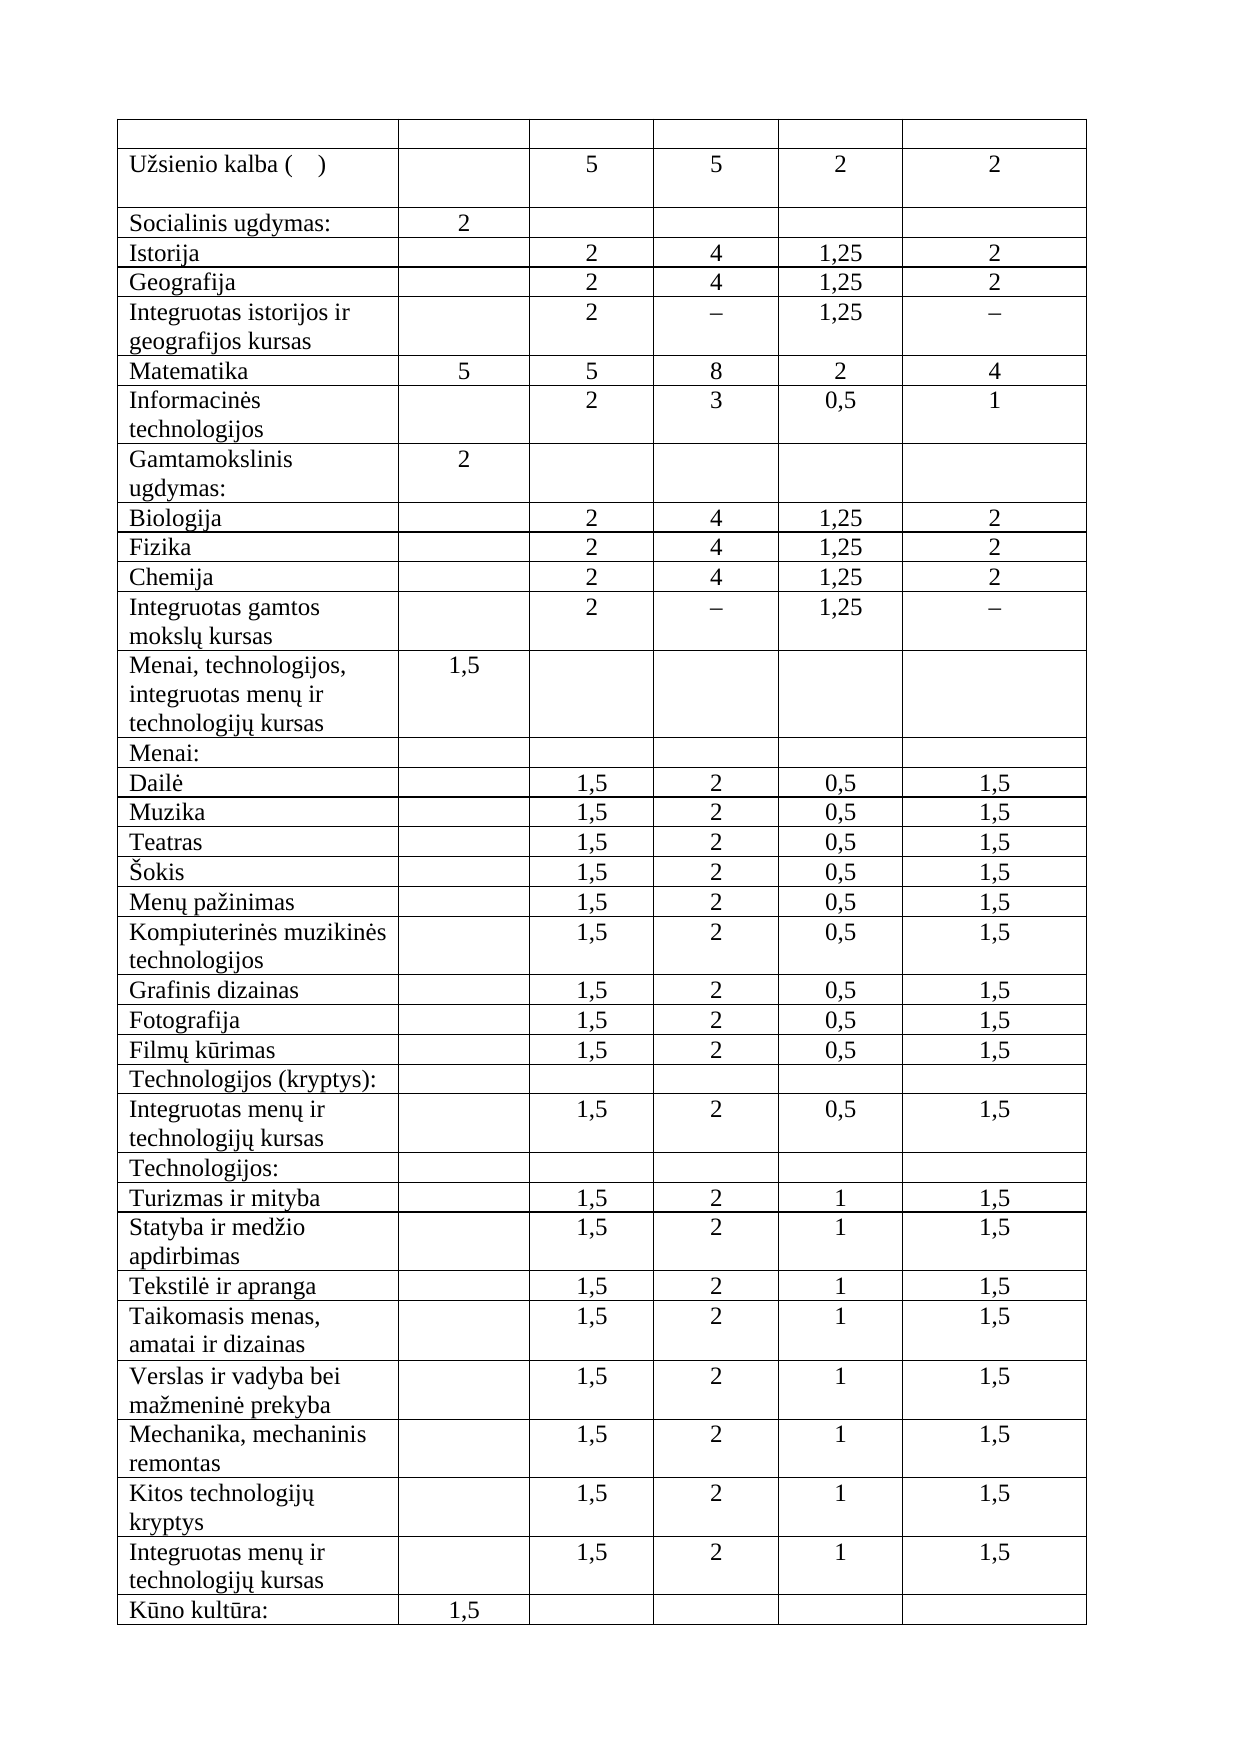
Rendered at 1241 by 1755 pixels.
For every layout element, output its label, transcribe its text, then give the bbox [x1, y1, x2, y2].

table_cell Verslas ir vadyba bei mažmeninė prekyba [118, 1361, 398, 1418]
table_cell 2 [654, 1035, 778, 1063]
table_cell Geografija [118, 268, 398, 296]
table_cell 1,25 [779, 533, 902, 561]
table_cell 1,5 [530, 1035, 653, 1063]
table_cell [399, 1478, 529, 1536]
table_cell [654, 1595, 778, 1624]
table_cell [903, 1595, 1086, 1624]
table_cell 1 [779, 1183, 902, 1211]
table_cell 4 [654, 562, 778, 591]
table_cell 2 [530, 533, 653, 561]
table_cell 1,5 [530, 1478, 653, 1536]
table_cell [399, 917, 529, 974]
table_cell Dailė [118, 768, 398, 796]
table_cell 1 [779, 1361, 902, 1418]
table_cell 2 [530, 268, 653, 296]
table_cell [530, 1153, 653, 1182]
table_cell Muzika [118, 798, 398, 826]
table_cell Socialinis ugdymas: [118, 208, 398, 237]
table_cell [399, 503, 529, 531]
table_cell 5 [530, 356, 653, 384]
table_cell 1,5 [903, 1183, 1086, 1211]
table_cell 2 [654, 798, 778, 826]
table_cell 1,5 [903, 1301, 1086, 1360]
table_cell 1,5 [530, 768, 653, 796]
table_cell 1,5 [903, 917, 1086, 974]
table_cell 1,5 [903, 1420, 1086, 1477]
table_cell 2 [654, 887, 778, 916]
table_cell 2 [654, 1271, 778, 1300]
table_cell 1,5 [903, 1035, 1086, 1063]
table_cell Menai, technologijos, integruotas menų ir technologijų kursas [118, 651, 398, 737]
table_cell [399, 1420, 529, 1477]
table_cell [399, 768, 529, 796]
table_cell Grafinis dizainas [118, 975, 398, 1004]
table_cell Turizmas ir mityba [118, 1183, 398, 1211]
table_cell [530, 738, 653, 767]
table_cell [779, 1065, 902, 1093]
table_cell Istorija [118, 238, 398, 266]
table_cell 0,5 [779, 768, 902, 796]
table_cell 1 [779, 1301, 902, 1360]
table_cell [779, 120, 902, 148]
table_cell 1,5 [903, 1005, 1086, 1034]
table_cell [399, 1035, 529, 1063]
table_cell Filmų kūrimas [118, 1035, 398, 1063]
table_cell 2 [903, 533, 1086, 561]
table_cell [399, 562, 529, 591]
table_cell 2 [530, 386, 653, 443]
table_cell Statyba ir medžio apdirbimas [118, 1213, 398, 1270]
table_cell 4 [903, 356, 1086, 384]
table_cell Technologijos: [118, 1153, 398, 1182]
table_cell 1,5 [903, 887, 1086, 916]
table_cell 2 [654, 768, 778, 796]
table_cell 1,5 [530, 827, 653, 856]
table_cell 1,25 [779, 592, 902, 649]
table_cell 5 [399, 356, 529, 384]
table_cell 1,25 [779, 238, 902, 266]
table_cell [654, 1065, 778, 1093]
table_cell 4 [654, 503, 778, 531]
table_cell 1,5 [903, 1271, 1086, 1300]
table_cell 8 [654, 356, 778, 384]
table_cell 2 [903, 562, 1086, 591]
table_cell 2 [654, 1301, 778, 1360]
table_cell [399, 238, 529, 266]
table_cell Chemija [118, 562, 398, 591]
table_cell [118, 120, 398, 148]
table_cell [779, 1595, 902, 1624]
table_cell 2 [530, 297, 653, 355]
table_cell [399, 1005, 529, 1034]
table_cell – [654, 592, 778, 649]
table_cell [779, 208, 902, 237]
table_cell 2 [654, 1537, 778, 1594]
table_cell [530, 1065, 653, 1093]
table_cell 1,5 [399, 1595, 529, 1624]
table_cell 1,5 [530, 1005, 653, 1034]
table_cell 1,5 [903, 768, 1086, 796]
table_cell 1,5 [530, 857, 653, 886]
table_cell Fotografija [118, 1005, 398, 1034]
table_cell [399, 149, 529, 207]
table_cell [779, 1153, 902, 1182]
table_cell [903, 738, 1086, 767]
table_cell 2 [654, 1183, 778, 1211]
table_cell 2 [654, 1094, 778, 1152]
table_cell Menai: [118, 738, 398, 767]
table_cell 1,5 [903, 1094, 1086, 1152]
table_cell Gamtamokslinis ugdymas: [118, 444, 398, 502]
table_cell [399, 592, 529, 649]
table_cell 0,5 [779, 975, 902, 1004]
table_cell [399, 1537, 529, 1594]
table_cell Kūno kultūra: [118, 1595, 398, 1624]
table_cell 2 [399, 444, 529, 502]
table_cell [399, 1301, 529, 1360]
table_cell [903, 444, 1086, 502]
table_cell Informacinės technologijos [118, 386, 398, 443]
table_cell [399, 1065, 529, 1093]
table_cell 1,5 [903, 975, 1086, 1004]
table_cell [399, 738, 529, 767]
table_cell 1,5 [530, 1537, 653, 1594]
table_cell – [654, 297, 778, 355]
table_cell [654, 738, 778, 767]
table_cell [779, 444, 902, 502]
table_cell [399, 887, 529, 916]
table_cell 1,5 [530, 1094, 653, 1152]
table_cell Technologijos (kryptys): [118, 1065, 398, 1093]
table_cell [399, 297, 529, 355]
table_cell [399, 1271, 529, 1300]
table_cell 1,25 [779, 297, 902, 355]
table_cell [399, 268, 529, 296]
table_cell 1,5 [903, 827, 1086, 856]
table_cell 1,5 [530, 917, 653, 974]
table_cell 1 [903, 386, 1086, 443]
table_cell [399, 857, 529, 886]
table_cell Užsienio kalba ( ) [118, 149, 398, 207]
table_cell 1,5 [530, 798, 653, 826]
table_cell 2 [654, 1361, 778, 1418]
table_cell [654, 208, 778, 237]
table_cell 1,5 [530, 1420, 653, 1477]
table_cell Kompiuterinės muzikinės technologijos [118, 917, 398, 974]
table_cell 2 [530, 562, 653, 591]
table_cell 1,5 [530, 1271, 653, 1300]
table_cell 1,5 [903, 1537, 1086, 1594]
table_cell Teatras [118, 827, 398, 856]
table_cell 1,5 [530, 1183, 653, 1211]
table_cell [530, 120, 653, 148]
table_cell 1 [779, 1271, 902, 1300]
table_cell 0,5 [779, 1094, 902, 1152]
table_cell [530, 208, 653, 237]
table_cell 1 [779, 1537, 902, 1594]
table_cell Biologija [118, 503, 398, 531]
table_cell 1,25 [779, 503, 902, 531]
table_cell 0,5 [779, 857, 902, 886]
table_cell 1,5 [903, 1478, 1086, 1536]
table_cell 1 [779, 1213, 902, 1270]
table_cell 2 [903, 503, 1086, 531]
table_cell [654, 444, 778, 502]
table_cell 2 [779, 356, 902, 384]
table_cell [399, 120, 529, 148]
table_cell [530, 1595, 653, 1624]
table_cell Integruotas istorijos ir geografijos kursas [118, 297, 398, 355]
table_cell 2 [779, 149, 902, 207]
table_cell [654, 651, 778, 737]
table_cell Fizika [118, 533, 398, 561]
table_cell [399, 1361, 529, 1418]
table_cell 1,5 [903, 1213, 1086, 1270]
table_cell 1,5 [903, 1361, 1086, 1418]
table_cell 2 [530, 238, 653, 266]
table_cell 2 [530, 503, 653, 531]
table_cell 0,5 [779, 798, 902, 826]
table_cell [903, 120, 1086, 148]
table_cell Tekstilė ir apranga [118, 1271, 398, 1300]
table_cell 4 [654, 238, 778, 266]
table_cell Kitos technologijų kryptys [118, 1478, 398, 1536]
table_cell 0,5 [779, 1035, 902, 1063]
table_cell Taikomasis menas, amatai ir dizainas [118, 1301, 398, 1360]
table_cell [399, 1094, 529, 1152]
table_cell Integruotas gamtos mokslų kursas [118, 592, 398, 649]
table_cell [399, 533, 529, 561]
table_cell 2 [654, 1478, 778, 1536]
table_cell 5 [654, 149, 778, 207]
table_cell [654, 1153, 778, 1182]
table_cell [654, 120, 778, 148]
table_cell [903, 1065, 1086, 1093]
table_cell 0,5 [779, 386, 902, 443]
table_cell 1,5 [903, 857, 1086, 886]
table_cell [399, 1213, 529, 1270]
table_cell 2 [654, 917, 778, 974]
table_cell 1 [779, 1420, 902, 1477]
table_cell 2 [654, 1005, 778, 1034]
table_cell – [903, 297, 1086, 355]
table_cell 2 [399, 208, 529, 237]
table_cell 1,5 [530, 1301, 653, 1360]
table_cell 4 [654, 268, 778, 296]
table_cell 2 [903, 238, 1086, 266]
table_cell 0,5 [779, 917, 902, 974]
table_cell 5 [530, 149, 653, 207]
table_cell 2 [654, 857, 778, 886]
table_cell Matematika [118, 356, 398, 384]
table_cell [903, 1153, 1086, 1182]
table_cell 0,5 [779, 887, 902, 916]
table_cell – [903, 592, 1086, 649]
table_cell [399, 798, 529, 826]
table_cell Integruotas menų ir technologijų kursas [118, 1537, 398, 1594]
table_cell [399, 827, 529, 856]
table_cell 1,5 [903, 798, 1086, 826]
table_cell 2 [654, 975, 778, 1004]
table_cell 1,5 [399, 651, 529, 737]
table_cell 0,5 [779, 827, 902, 856]
table_cell 2 [530, 592, 653, 649]
table_cell [399, 1153, 529, 1182]
table_cell 2 [903, 149, 1086, 207]
table_cell 2 [654, 1420, 778, 1477]
table_cell 0,5 [779, 1005, 902, 1034]
table_cell 3 [654, 386, 778, 443]
table_cell [399, 1183, 529, 1211]
table_cell [779, 738, 902, 767]
table_cell [903, 651, 1086, 737]
table_cell Menų pažinimas [118, 887, 398, 916]
table_cell 1,5 [530, 1361, 653, 1418]
table_cell 1,5 [530, 975, 653, 1004]
table_cell [779, 651, 902, 737]
table_cell 1,25 [779, 268, 902, 296]
table_cell [530, 444, 653, 502]
table_cell 1,5 [530, 887, 653, 916]
table_cell 2 [654, 1213, 778, 1270]
table_cell [903, 208, 1086, 237]
table_cell 2 [654, 827, 778, 856]
table_cell 1,5 [530, 1213, 653, 1270]
table_cell 1 [779, 1478, 902, 1536]
table_cell Mechanika, mechaninis remontas [118, 1420, 398, 1477]
table_cell [399, 975, 529, 1004]
table_cell 2 [903, 268, 1086, 296]
table_cell [530, 651, 653, 737]
table_cell 4 [654, 533, 778, 561]
table_cell Integruotas menų ir technologijų kursas [118, 1094, 398, 1152]
table_cell 1,25 [779, 562, 902, 591]
table_cell Šokis [118, 857, 398, 886]
table_cell [399, 386, 529, 443]
